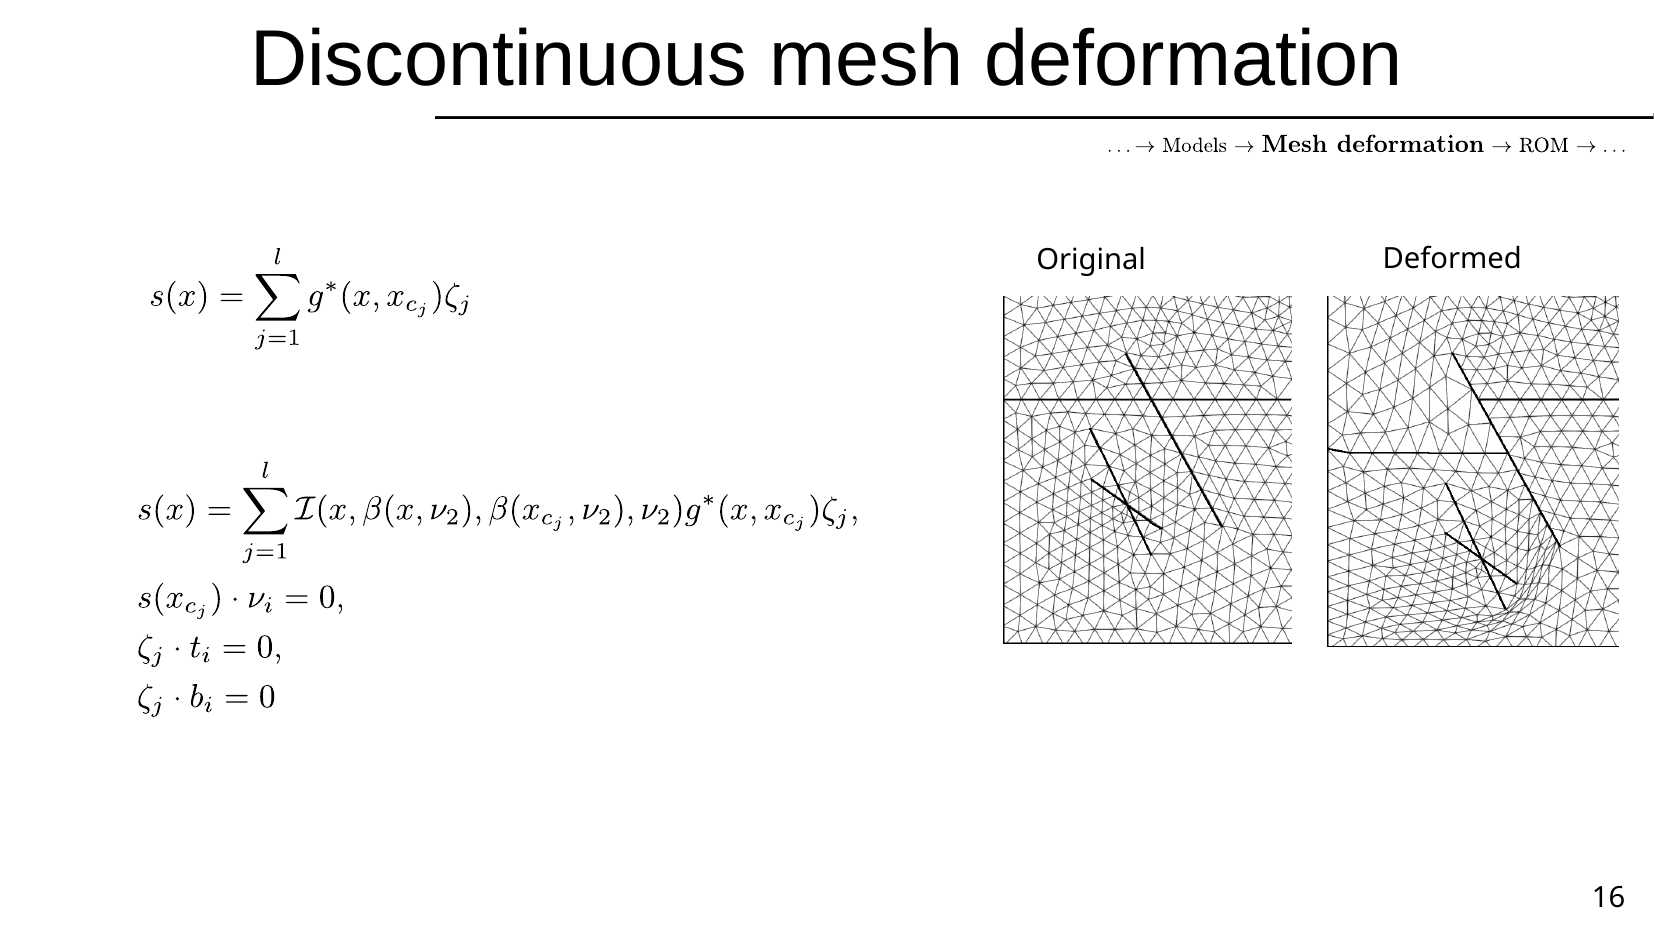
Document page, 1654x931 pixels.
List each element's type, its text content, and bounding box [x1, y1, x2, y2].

picture [138, 461, 857, 717]
picture [1327, 296, 1619, 647]
picture [1003, 296, 1292, 644]
text_box Deformed [1367, 230, 1571, 284]
picture [150, 248, 469, 350]
text_box Original [1021, 230, 1293, 289]
picture [1107, 133, 1626, 154]
title Discontinuous mesh deformation [0, 0, 1654, 117]
